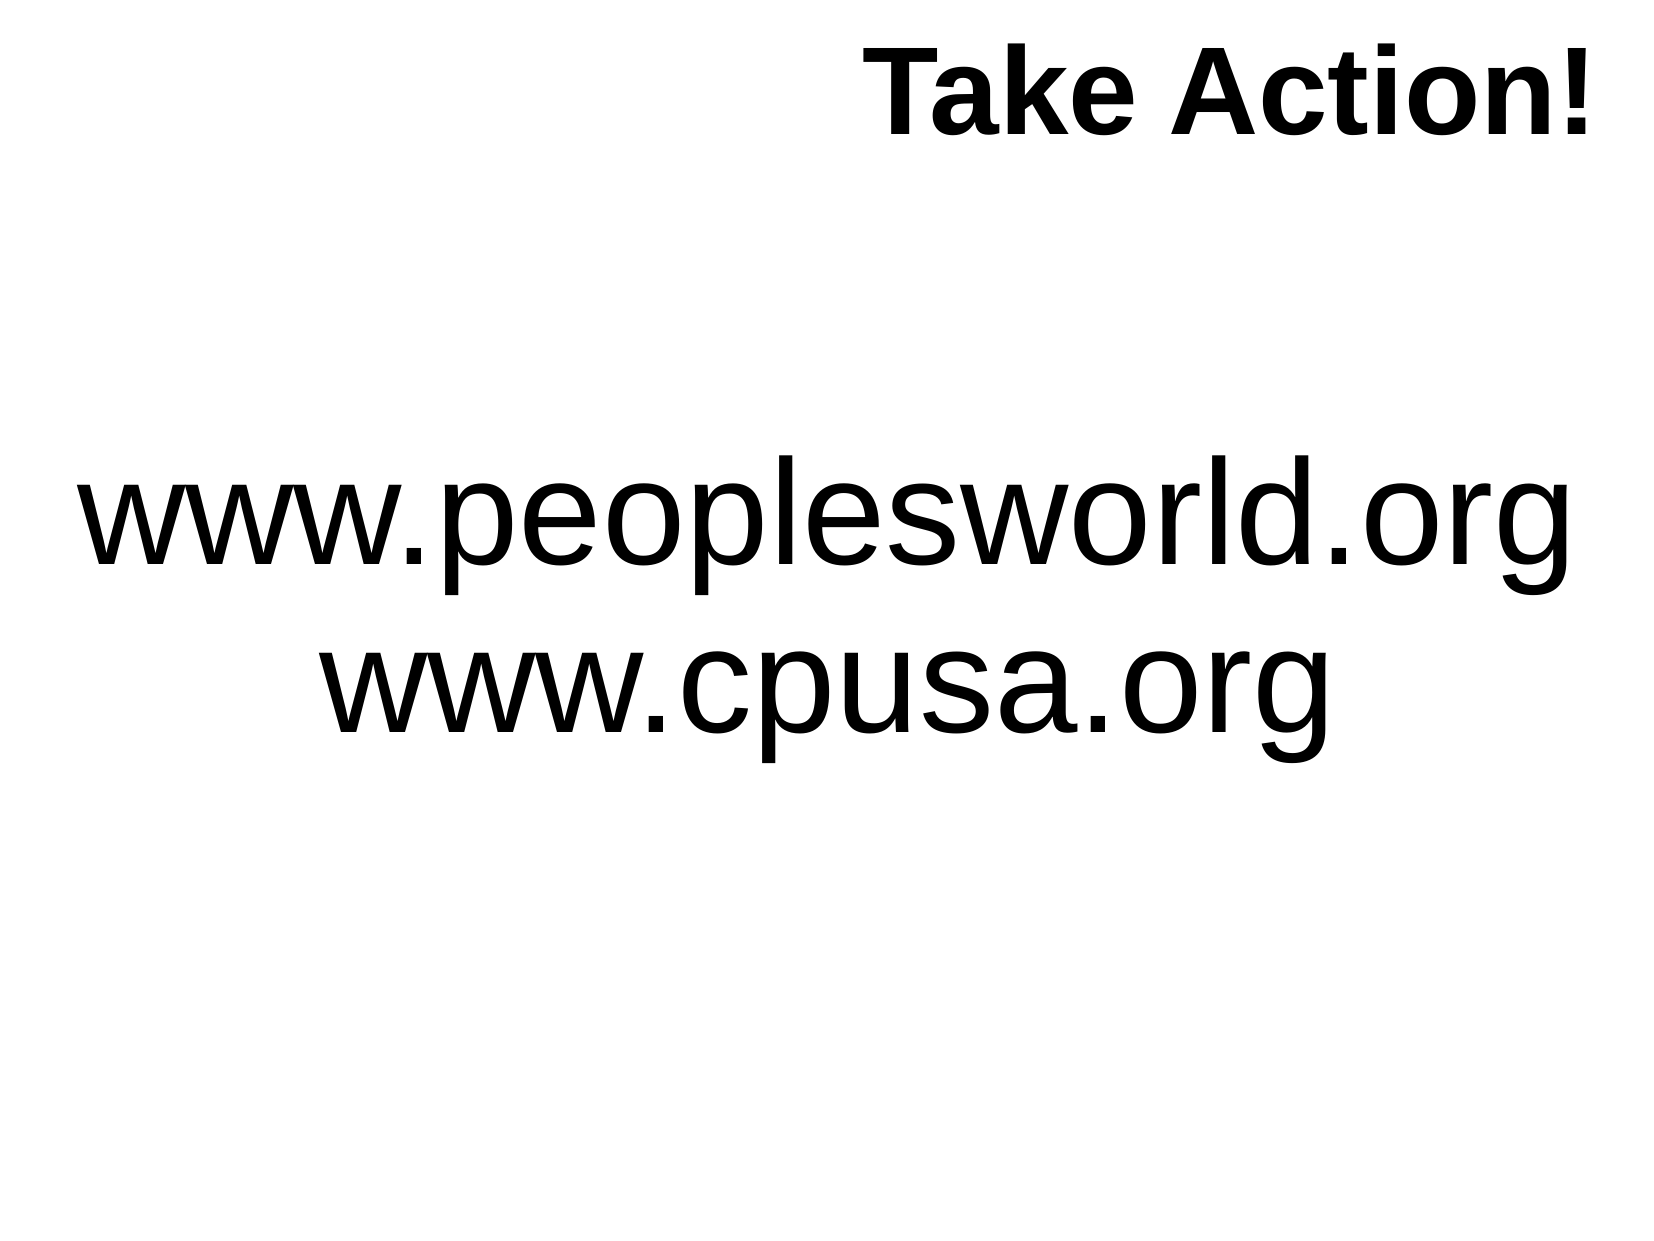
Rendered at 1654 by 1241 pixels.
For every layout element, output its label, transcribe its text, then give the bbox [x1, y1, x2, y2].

text_box Take Action! [818, 14, 1644, 169]
text_box www.peoplesworld.org www.cpusa.org [55, 421, 1601, 772]
